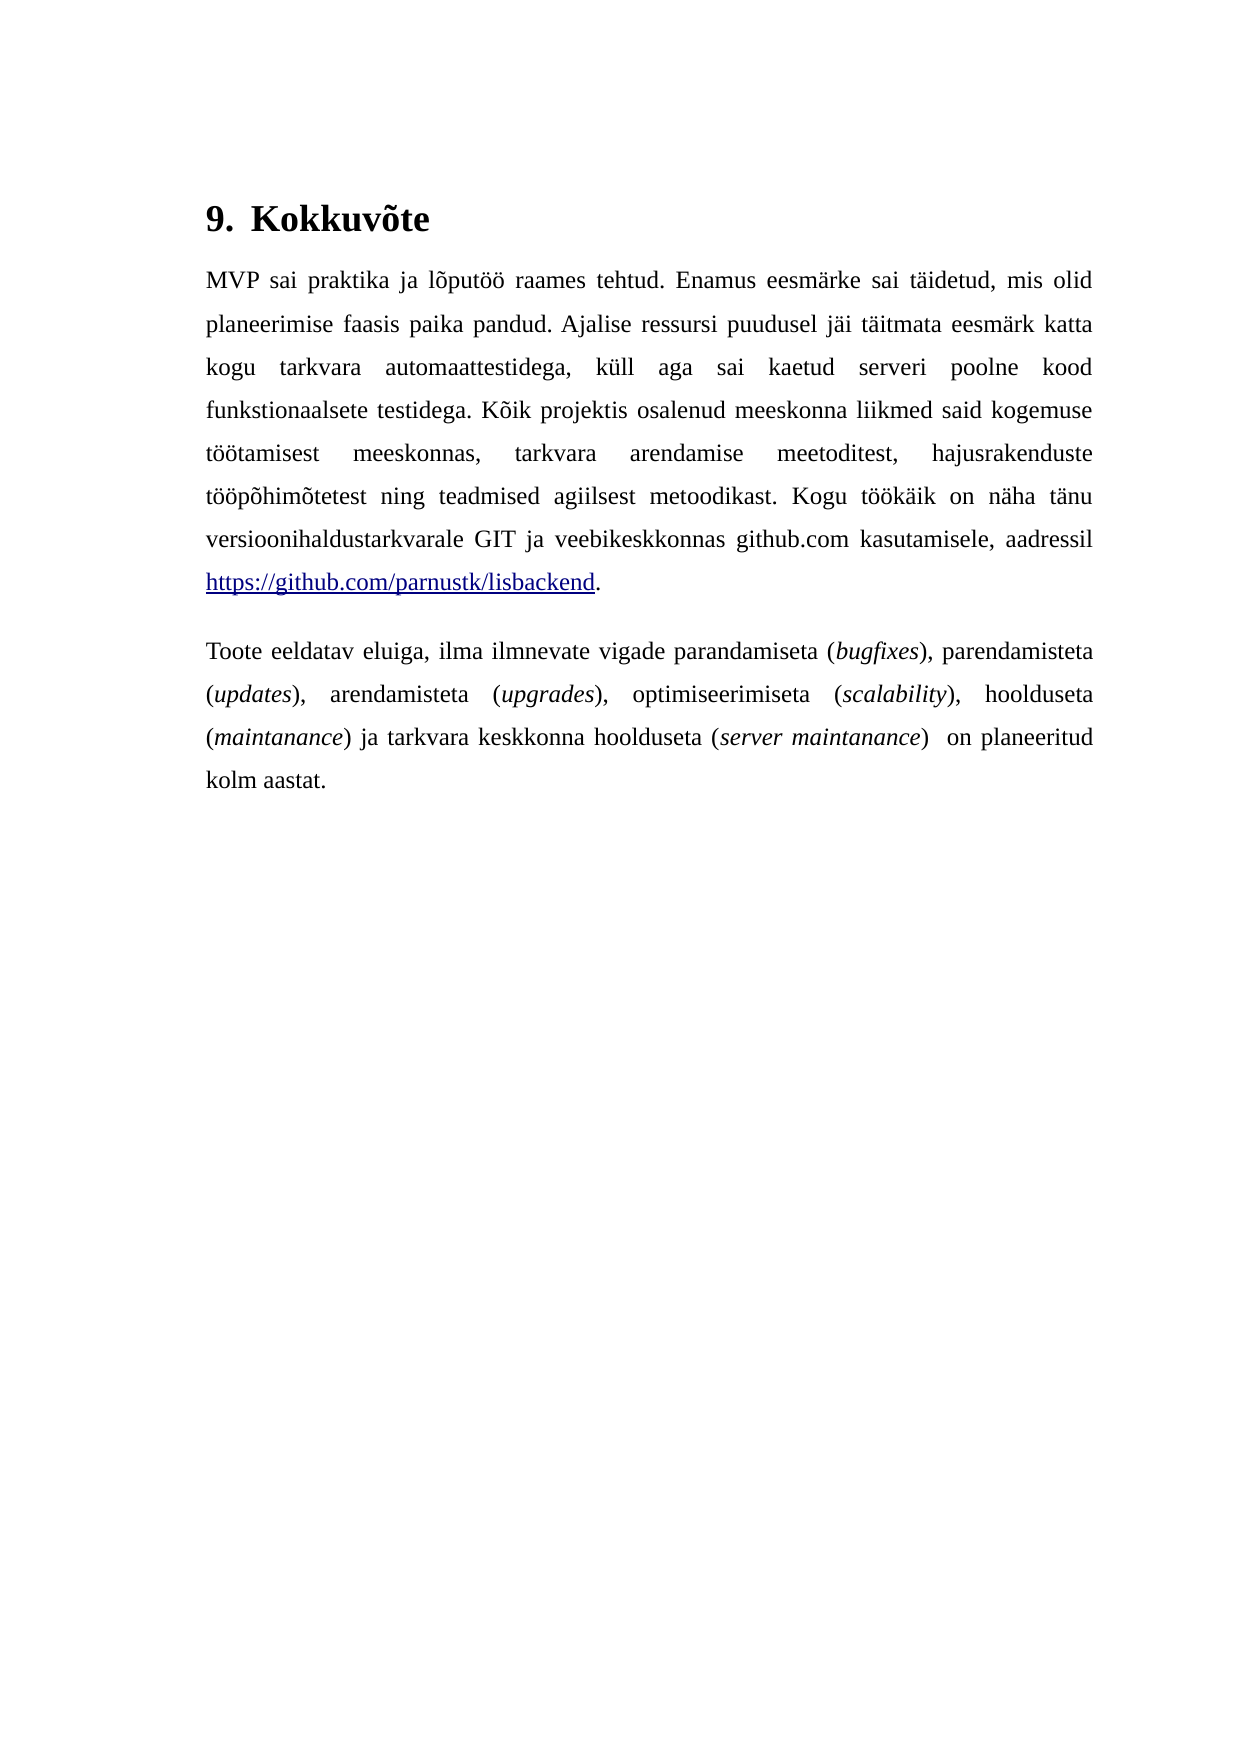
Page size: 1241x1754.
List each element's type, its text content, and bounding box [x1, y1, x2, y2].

text MVP sai praktika ja lõputöö raames tehtud. Enamus eesmärke sai täidetud, mis olid planeerimise faasis paika pandud. Ajalise ressursi puudusel jäi täitmata eesmärk katta kogu tarkvara automaattestidega, küll aga sai kaetud serveri poolne kood funkstionaalsete testidega. Kõik projektis osalenud meeskonna liikmed said kogemuse töötamisest meeskonnas, tarkvara arendamise meetoditest, hajusrakenduste tööpõhimõtetest ning teadmised agiilsest metoodikast. Kogu töökäik on näha tänu versioonihaldustarkvarale GIT ja veebikeskkonnas github.com kasutamisele, aadressil https://github.com/parnustk/lisbackend. [206, 266, 1093, 596]
text Toote eeldatav eluiga, ilma ilmnevate vigade parandamiseta (bugfixes), parendamisteta (updates), arendamisteta (upgrades), optimiseerimiseta (scalability), hoolduseta (maintanance) ja tarkvara keskkonna hoolduseta (server maintanance) on planeeritud kolm aastat. [206, 636, 1093, 794]
subtitle Kokkuvõte [206, 196, 1093, 240]
